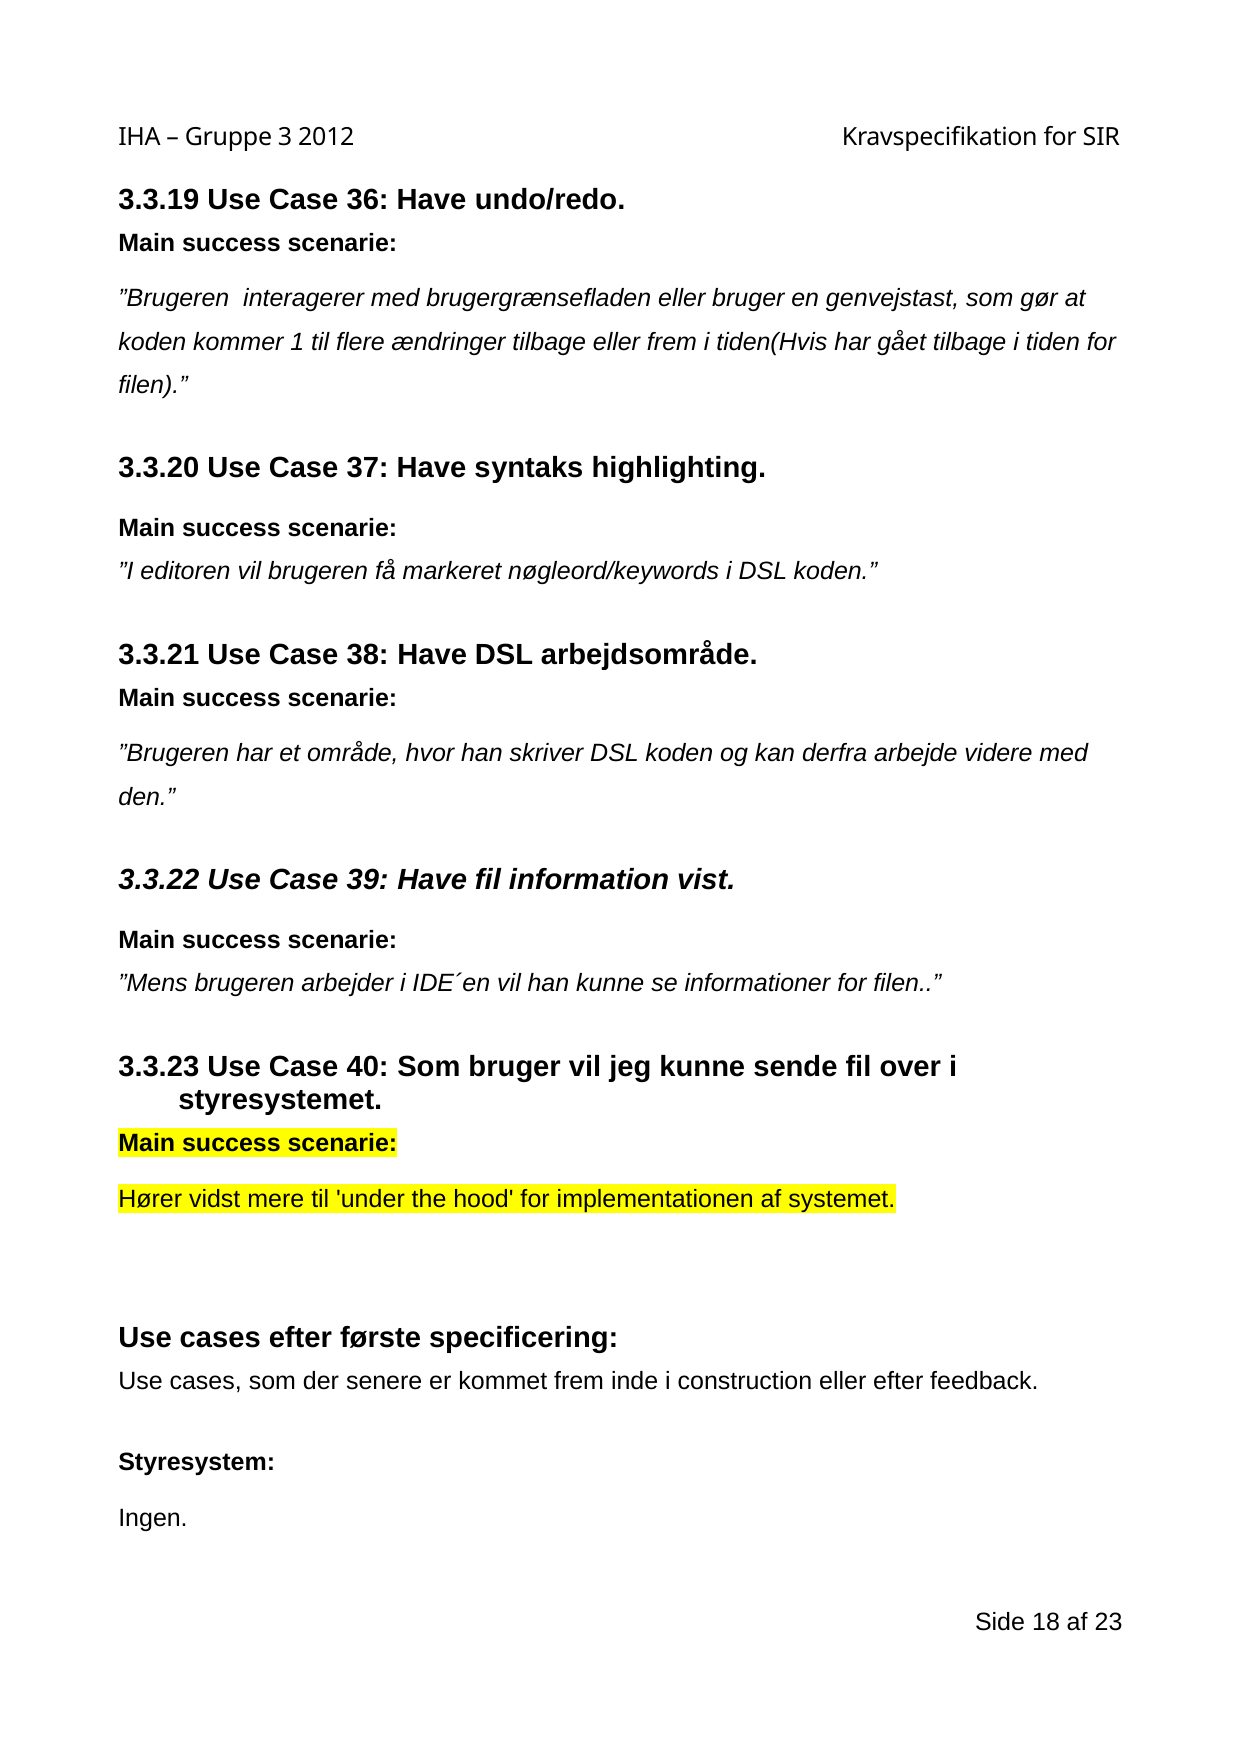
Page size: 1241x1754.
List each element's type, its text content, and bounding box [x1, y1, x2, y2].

text Hører vidst mere til 'under the hood' for implementationen af systemet. [118, 1184, 1122, 1213]
subtitle Styresystem: [118, 1447, 1122, 1476]
text Main success scenarie: [118, 925, 1122, 954]
text Main success scenarie: [118, 228, 1122, 256]
text ”Brugeren har et område, hvor han skriver DSL koden og kan derfra arbejde videre med den.” [118, 738, 1122, 810]
text ”Mens brugeren arbejder i IDE´en vil han kunne se informationer for filen..” [118, 968, 1122, 997]
subtitle 3.3.22 Use Case 39: Have fil information vist. [118, 862, 1122, 896]
text ”I editoren vil brugeren få markeret nøgleord/keywords i DSL koden.” [118, 556, 1122, 585]
subtitle 3.3.19 Use Case 36: Have undo/redo. [118, 182, 1122, 215]
text Use cases, som der senere er kommet frem inde i construction eller efter feedback. [118, 1366, 1122, 1395]
subtitle 3.3.21 Use Case 38: Have DSL arbejdsområde. [118, 637, 1122, 670]
text Main success scenarie: [118, 1128, 1122, 1157]
text Main success scenarie: [118, 683, 1122, 712]
text Main success scenarie: [118, 513, 1122, 542]
subtitle 3.3.23 Use Case 40: Som bruger vil jeg kunne sende fil over i styresystemet. [118, 1049, 1122, 1116]
subtitle 3.3.20 Use Case 37: Have syntaks highlighting. [118, 450, 1122, 484]
subtitle Use cases efter første specificering: [118, 1320, 1122, 1354]
text Ingen. [118, 1502, 1122, 1531]
text ”Brugeren interagerer med brugergrænsefladen eller bruger en genvejstast, som gør at koden kommer 1 til flere ændringer tilbage eller frem i tiden(Hvis har gået tilbage i tiden for filen).” [118, 283, 1122, 398]
